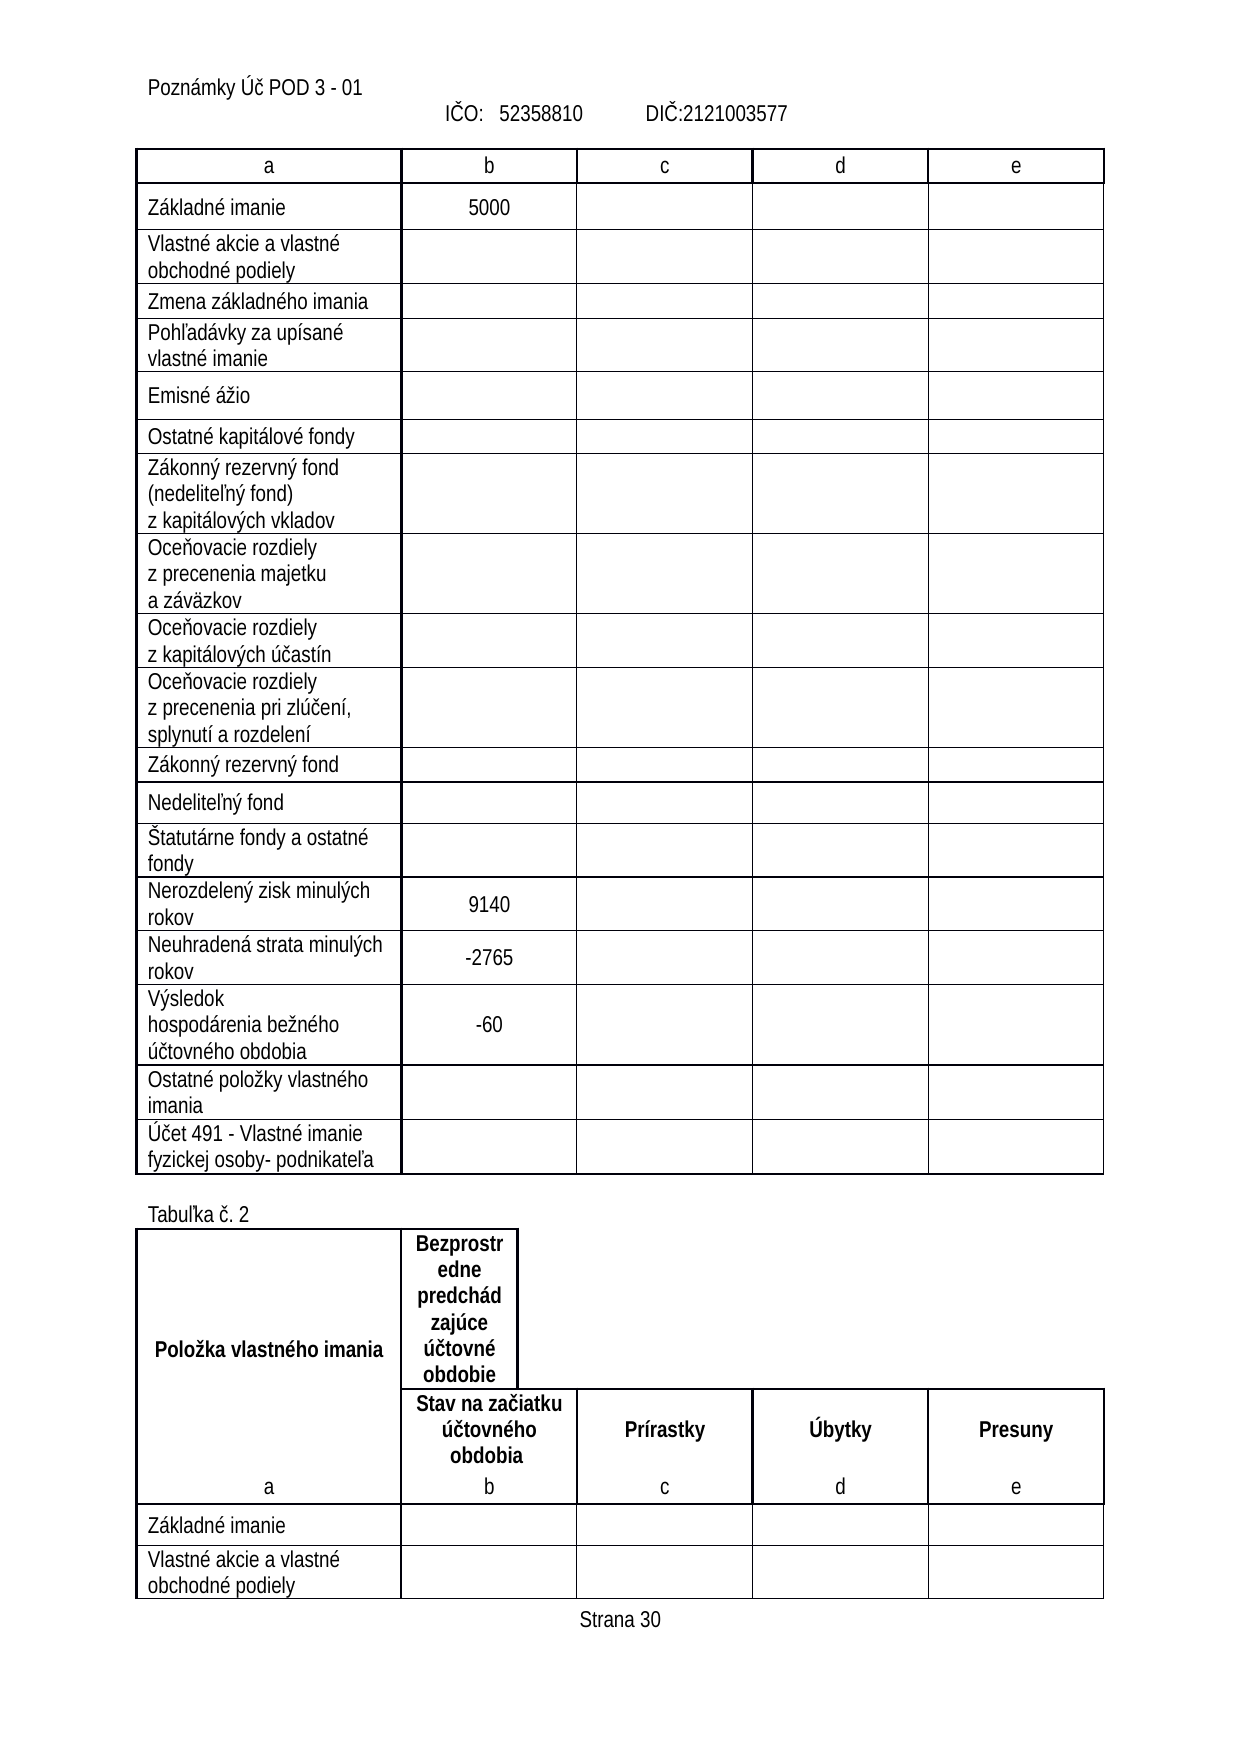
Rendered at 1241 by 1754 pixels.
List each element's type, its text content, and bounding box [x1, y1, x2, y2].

table_cell Prírastky [578, 1390, 751, 1469]
table_cell [577, 783, 752, 823]
table_cell [753, 748, 928, 781]
table_cell Úbytky [754, 1390, 927, 1469]
table_cell [929, 184, 1103, 229]
table_cell [753, 1546, 928, 1598]
table_cell d [754, 150, 927, 182]
table_cell [929, 614, 1103, 667]
table_cell [929, 454, 1103, 533]
table_cell Základné imanie [138, 1505, 400, 1544]
table_cell [929, 985, 1103, 1064]
table_cell [577, 284, 752, 317]
table_cell [577, 931, 752, 984]
table_header [519, 1228, 577, 1388]
table_cell a [138, 1469, 400, 1503]
table_cell [403, 454, 576, 533]
table_cell [577, 748, 752, 781]
table_cell [577, 184, 752, 229]
table_cell b [402, 1469, 576, 1503]
table_cell Zmena základného imania [138, 284, 400, 317]
table_cell [403, 372, 576, 418]
table_cell Základné imanie [138, 184, 400, 229]
table_cell [403, 748, 576, 781]
table_cell [403, 319, 576, 371]
table_cell Ostatné položky vlastného imania [138, 1066, 400, 1119]
table_cell Ostatné kapitálové fondy [138, 420, 400, 453]
text Tabuľka č. 2 [148, 1201, 1092, 1227]
table_cell [403, 420, 576, 453]
table_cell [929, 748, 1103, 781]
table_cell [929, 372, 1103, 418]
table_cell [577, 668, 752, 747]
table_cell [929, 824, 1103, 876]
table_cell [929, 284, 1103, 317]
table_cell Presuny [929, 1390, 1103, 1469]
table_cell [403, 534, 576, 613]
table_cell Nedeliteľný fond [138, 783, 400, 823]
table_cell [929, 668, 1103, 747]
table_cell Účet 491 - Vlastné imanie fyzickej osoby- podnikateľa [138, 1120, 400, 1173]
table_cell [753, 668, 928, 747]
table_cell [929, 1066, 1103, 1119]
table_cell [402, 1505, 576, 1544]
table_cell [753, 184, 928, 229]
table_header [753, 1228, 928, 1388]
table_cell [403, 230, 576, 283]
table_cell [403, 783, 576, 823]
table_cell [753, 454, 928, 533]
table_cell Zákonný rezervný fond [138, 748, 400, 781]
table_cell [403, 668, 576, 747]
table_cell Stav na začiatku účtovného obdobia [402, 1390, 576, 1469]
table_cell [753, 1505, 928, 1544]
table_cell [929, 783, 1103, 823]
table_cell Výsledok hospodárenia bežného účtovného obdobia [138, 985, 400, 1064]
table_cell -60 [403, 985, 576, 1064]
table_cell [753, 372, 928, 418]
table_header Bezprostredne predchádzajúce účtovné obdobie [402, 1230, 516, 1388]
table_cell [929, 1546, 1103, 1598]
table_cell [929, 1505, 1103, 1544]
table_cell [577, 1120, 752, 1173]
table_cell a [138, 150, 400, 182]
table_cell [403, 614, 576, 667]
table_cell [929, 420, 1103, 453]
table_cell [403, 1120, 576, 1173]
table_cell Oceňovacie rozdiely z precenenia pri zlúčení, splynutí a rozdelení [138, 668, 400, 747]
table_cell 5000 [403, 184, 576, 229]
table_cell [753, 614, 928, 667]
table_cell Štatutárne fondy a ostatné fondy [138, 824, 400, 876]
table_cell 9140 [403, 878, 576, 930]
table_cell [929, 319, 1103, 371]
table_cell [753, 1066, 928, 1119]
table_cell [929, 931, 1103, 984]
table_cell [577, 824, 752, 876]
table_cell [753, 783, 928, 823]
table_cell [577, 1505, 752, 1544]
table_cell Vlastné akcie a vlastné obchodné podiely [138, 230, 400, 283]
table_cell [403, 284, 576, 317]
table_cell [753, 985, 928, 1064]
table_cell Oceňovacie rozdiely z precenenia majetku a záväzkov [138, 534, 400, 613]
table_cell [753, 534, 928, 613]
table_cell Oceňovacie rozdiely z kapitálových účastín [138, 614, 400, 667]
table_cell Emisné ážio [138, 372, 400, 418]
table_cell [577, 454, 752, 533]
table_cell Nerozdelený zisk minulých rokov [138, 878, 400, 930]
table_cell [577, 878, 752, 930]
table_cell [929, 1120, 1103, 1173]
table_cell Zákonný rezervný fond (nedeliteľný fond) z kapitálových vkladov [138, 454, 400, 533]
table_cell Pohľadávky za upísané vlastné imanie [138, 319, 400, 371]
table_cell [753, 230, 928, 283]
table_cell [577, 372, 752, 418]
table_cell Vlastné akcie a vlastné obchodné podiely [138, 1546, 400, 1598]
table_cell [403, 824, 576, 876]
table_header [928, 1228, 1104, 1388]
table_cell [753, 284, 928, 317]
table_cell [929, 534, 1103, 613]
table_cell c [578, 150, 751, 182]
table_cell -2765 [403, 931, 576, 984]
table_header Položka vlastného imania [138, 1230, 400, 1469]
table_cell [929, 230, 1103, 283]
table_cell [577, 230, 752, 283]
table_cell d [754, 1469, 927, 1503]
table_cell [753, 420, 928, 453]
table_cell [753, 931, 928, 984]
table_header [577, 1228, 752, 1388]
table_cell [402, 1546, 576, 1598]
table_cell e [929, 150, 1103, 182]
table_cell [753, 1120, 928, 1173]
table_cell e [929, 1469, 1103, 1503]
table_cell [577, 1066, 752, 1119]
table_cell [577, 1546, 752, 1598]
table_cell [577, 534, 752, 613]
table_cell [577, 319, 752, 371]
table_cell [403, 1066, 576, 1119]
table_cell Neuhradená strata minulých rokov [138, 931, 400, 984]
table_cell [753, 878, 928, 930]
table_cell [577, 614, 752, 667]
table_cell [577, 985, 752, 1064]
table_cell b [403, 150, 576, 182]
table_cell [753, 824, 928, 876]
table_cell [929, 878, 1103, 930]
table_cell c [578, 1469, 751, 1503]
table_cell [577, 420, 752, 453]
table_cell [753, 319, 928, 371]
